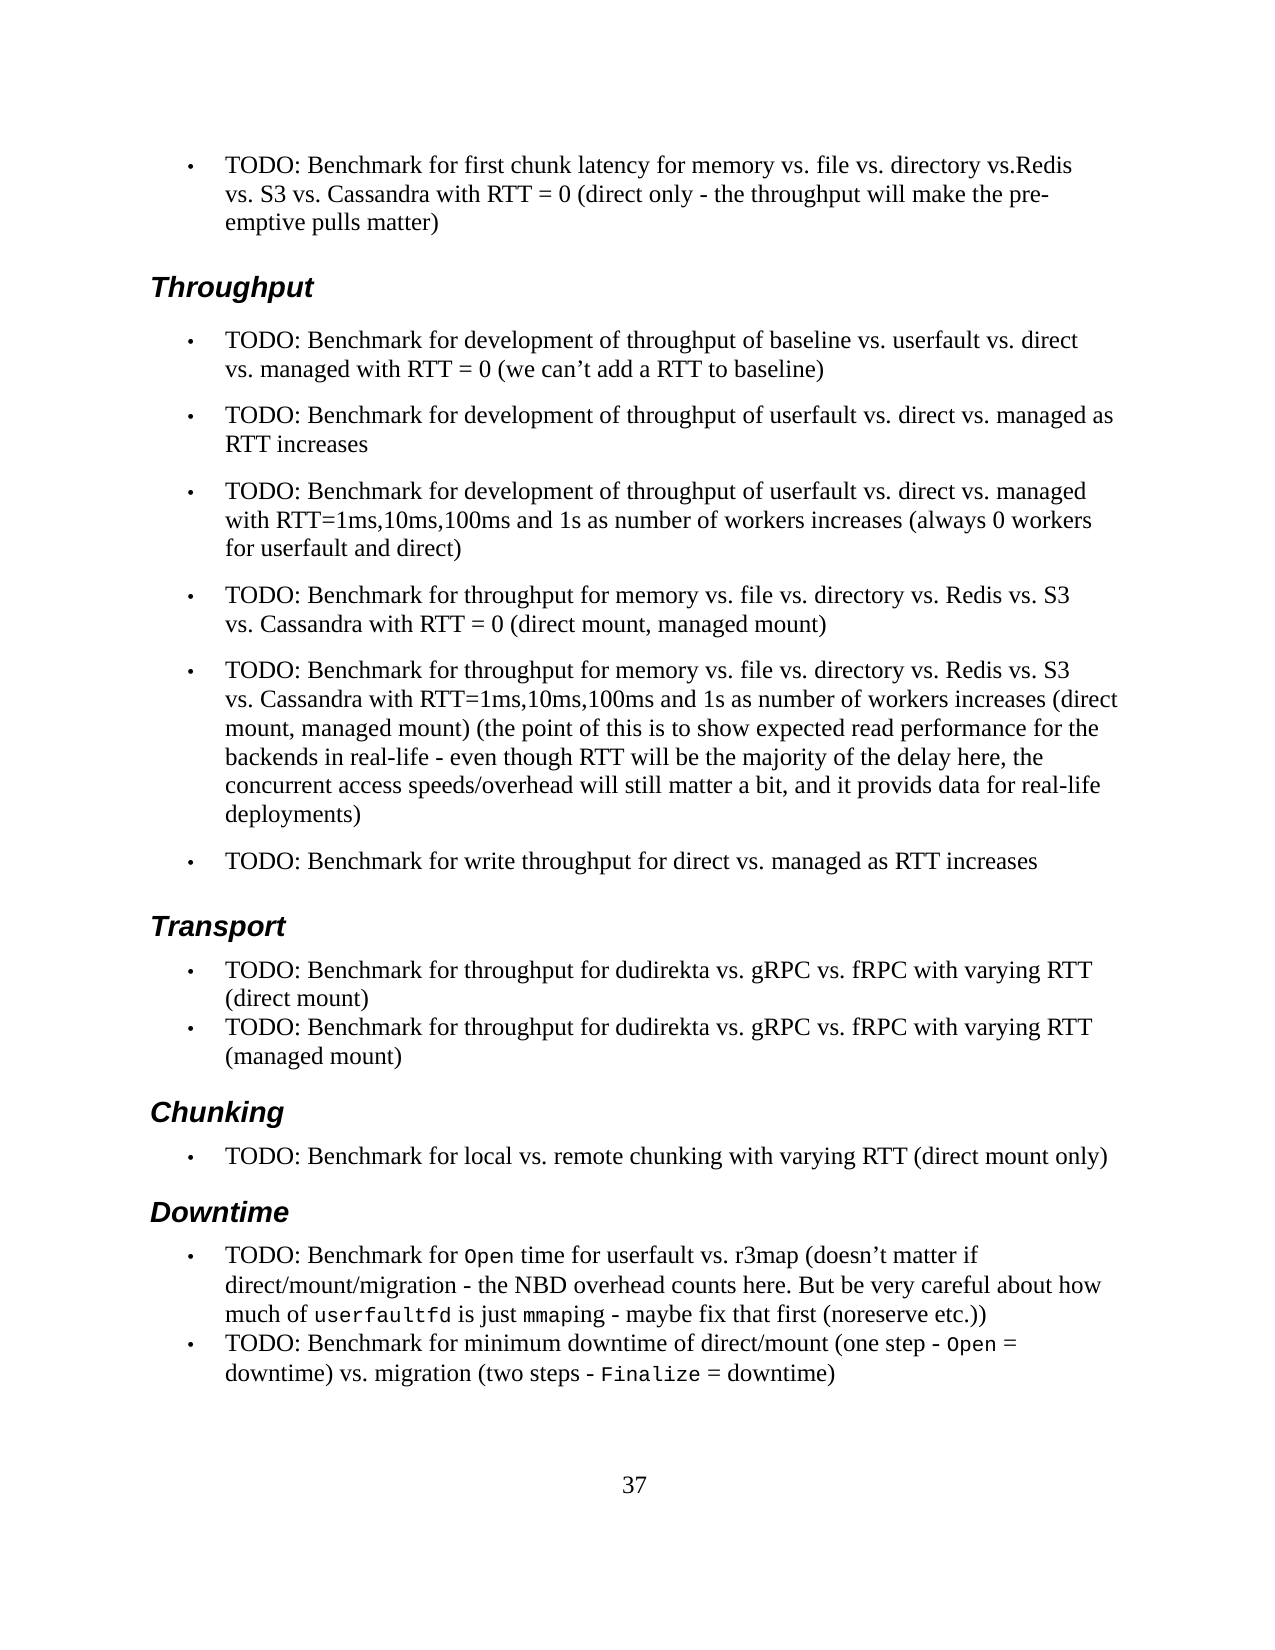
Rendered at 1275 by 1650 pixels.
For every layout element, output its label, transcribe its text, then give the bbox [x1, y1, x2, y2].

subtitle Throughput [150, 270, 1125, 304]
list TODO: Benchmark for local vs. remote chunking with varying RTT (direct mount only) [187, 1141, 1125, 1169]
subtitle Chunking [150, 1095, 1125, 1128]
list TODO: Benchmark for first chunk latency for memory vs. file vs. directory vs.Redis vs. S3 vs. Cassandra with RTT = 0 (direct only - the throughput will make the pre-emptive pulls matter) [187, 150, 1125, 236]
list TODO: Benchmark for development of throughput of userfault vs. direct vs. managed as RTT increases [187, 401, 1125, 458]
list TODO: Benchmark for development of throughput of baseline vs. userfault vs. direct vs. managed with RTT = 0 (we can’t add a RTT to baseline) [187, 325, 1125, 383]
list TODO: Benchmark for minimum downtime of direct/mount (one step - Open = downtime) vs. migration (two steps - Finalize = downtime) [187, 1328, 1125, 1388]
list TODO: Benchmark for throughput for dudirekta vs. gRPC vs. fRPC with varying RTT (direct mount) [187, 955, 1125, 1012]
subtitle Transport [150, 909, 1125, 942]
list TODO: Benchmark for throughput for memory vs. file vs. directory vs. Redis vs. S3 vs. Cassandra with RTT = 0 (direct mount, managed mount) [187, 580, 1125, 638]
list TODO: Benchmark for throughput for dudirekta vs. gRPC vs. fRPC with varying RTT (managed mount) [187, 1012, 1125, 1070]
list TODO: Benchmark for throughput for memory vs. file vs. directory vs. Redis vs. S3 vs. Cassandra with RTT=1ms,10ms,100ms and 1s as number of workers increases (direct mount, managed mount) (the point of this is to show expected read performance for the backends in real-life - even though RTT will be the majority of the delay here, the concurrent access speeds/overhead will still matter a bit, and it provids data for real-life deployments) [187, 656, 1125, 828]
list TODO: Benchmark for Open time for userfault vs. r3map (doesn’t matter if direct/mount/migration - the NBD overhead counts here. But be very careful about how much of userfaultfd is just mmaping - maybe fix that first (noreserve etc.)) [187, 1241, 1125, 1328]
list TODO: Benchmark for write throughput for direct vs. managed as RTT increases [187, 846, 1125, 875]
list TODO: Benchmark for development of throughput of userfault vs. direct vs. managed with RTT=1ms,10ms,100ms and 1s as number of workers increases (always 0 workers for userfault and direct) [187, 476, 1125, 562]
subtitle Downtime [150, 1194, 1125, 1228]
